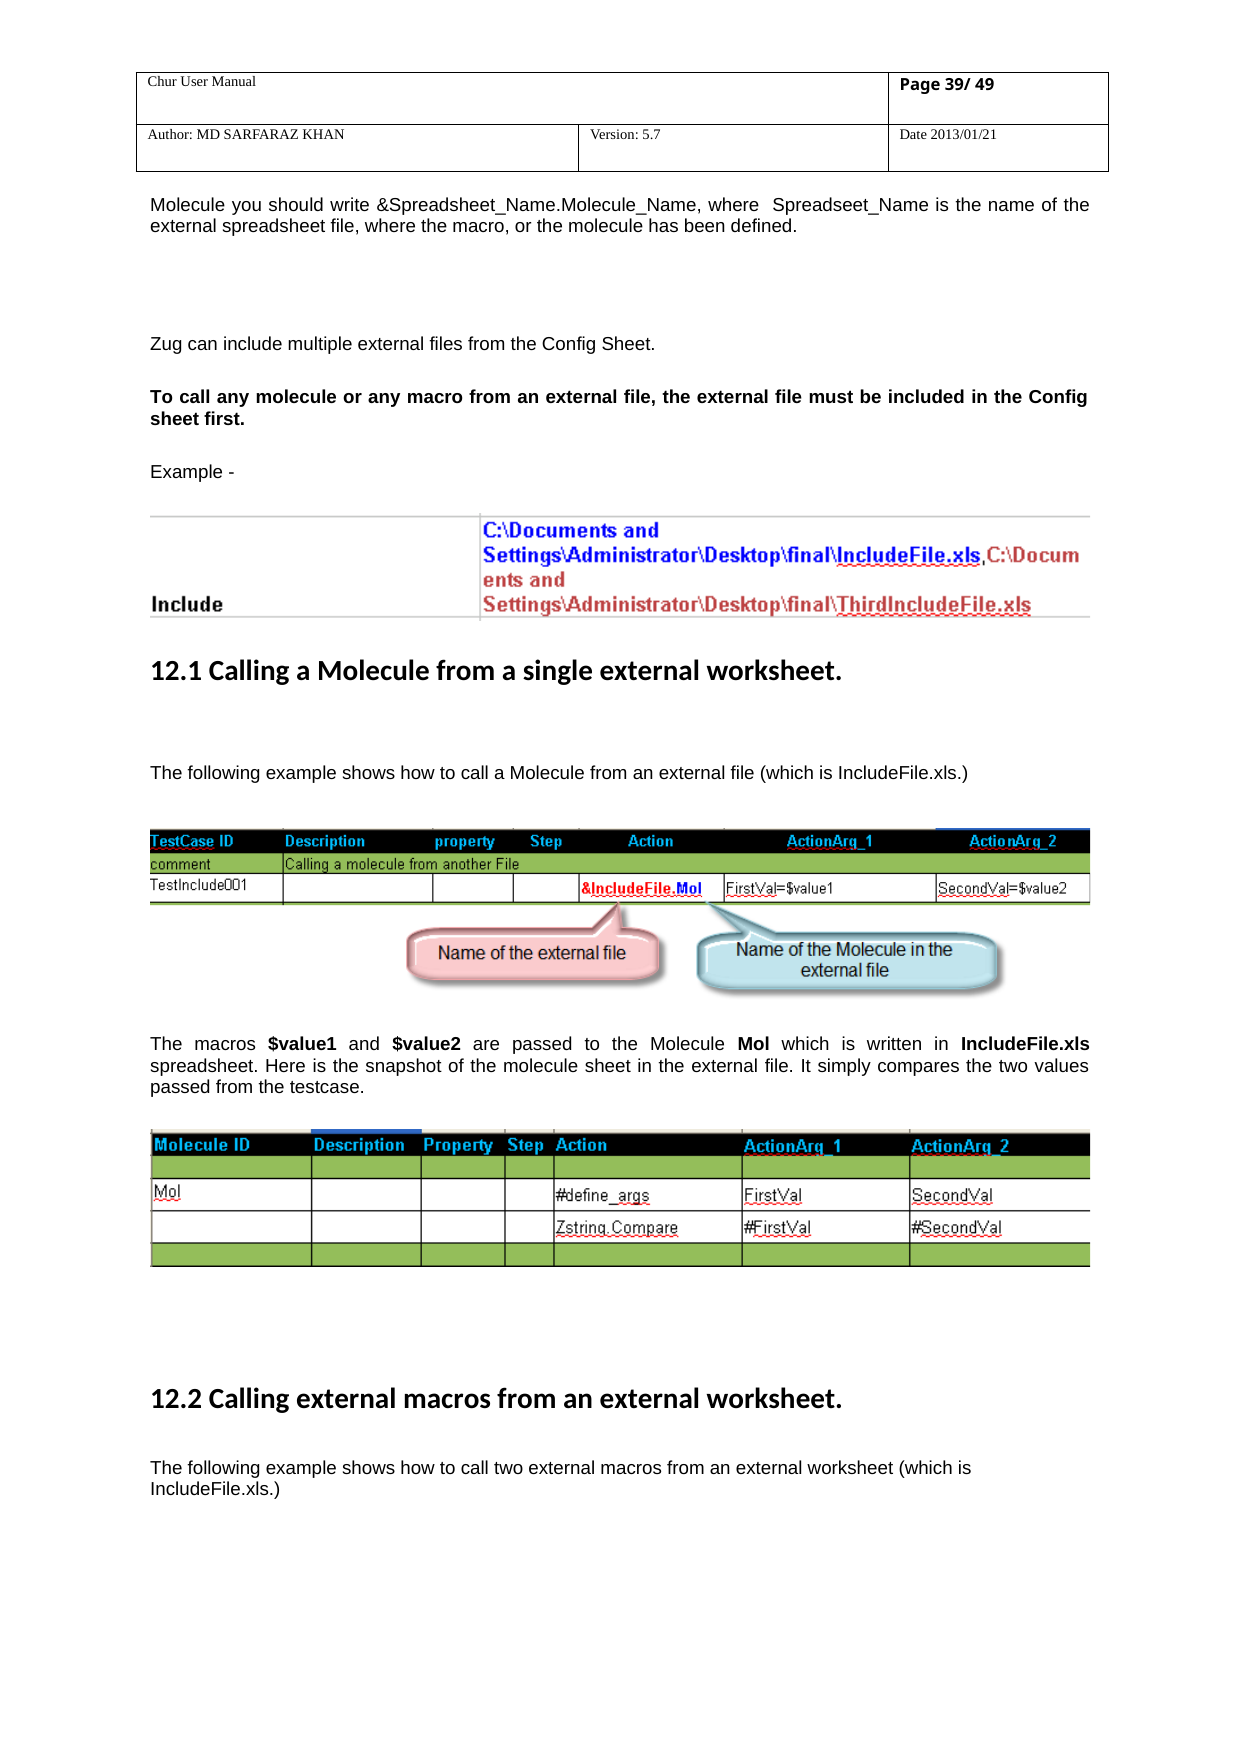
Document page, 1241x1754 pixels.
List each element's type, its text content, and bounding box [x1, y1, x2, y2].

text Zug can include multiple external files from the Config Sheet. [150, 333, 1090, 355]
subtitle 12.2 Calling external macros from an external worksheet. [150, 1380, 1090, 1416]
text The following example shows how to call two external macros from an external worksheet (which is IncludeFile.xls.) [150, 1457, 1090, 1500]
subtitle 12.1 Calling a Molecule from a single external worksheet. [150, 652, 1090, 688]
picture [150, 1129, 1091, 1267]
text The macros $value1 and $value2 are passed to the Molecule Mol which is written in IncludeFile.xls spreadsheet. Here is the snapshot of the molecule sheet in the external file. It simply compares the two values passed from the testcase. [150, 1033, 1090, 1098]
picture [150, 828, 1091, 1002]
text Molecule you should write &Spreadsheet_Name.Molecule_Name, where Spreadseet_Name is the name of the external spreadsheet file, where the macro, or the molecule has been defined. [150, 193, 1090, 237]
text To call any molecule or any macro from an external file, the external file must be included in the Config sheet first. [150, 386, 1090, 429]
text Example - [150, 460, 1090, 482]
picture [150, 513, 1091, 621]
text The following example shows how to call a Molecule from an external file (which is IncludeFile.xls.) [150, 762, 1090, 784]
